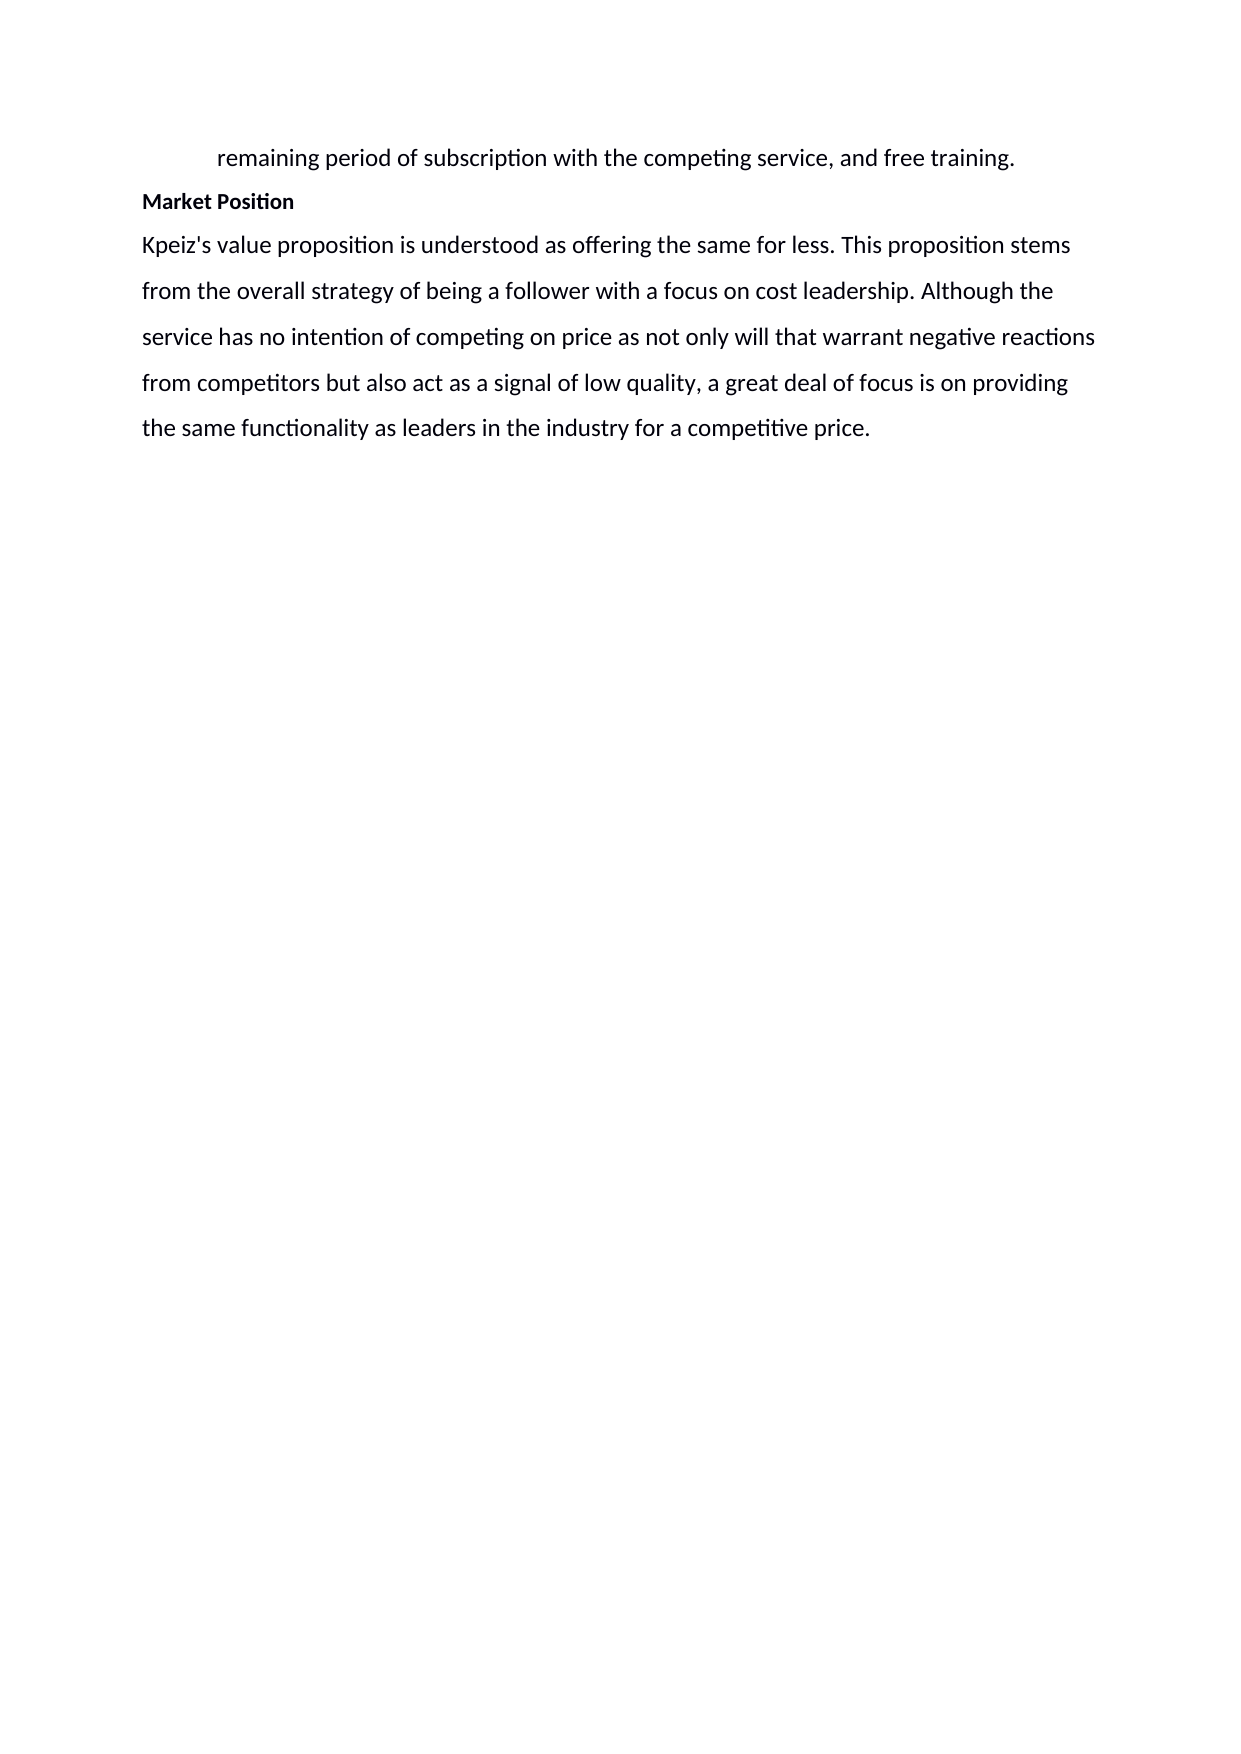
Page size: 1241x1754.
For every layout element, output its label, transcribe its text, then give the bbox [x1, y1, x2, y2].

text Market Position [142, 187, 1098, 216]
text Kpeiz's value proposition is understood as offering the same for less. This proposition stems from the overall strategy of being a follower with a focus on cost leadership. Although the service has no intention of competing on price as not only will that warrant negative reactions from competitors but also act as a signal of low quality, a great deal of focus is on providing the same functionality as leaders in the industry for a competitive price. [142, 229, 1098, 443]
list remaining period of subscription with the competing service, and free training. [179, 142, 1098, 172]
